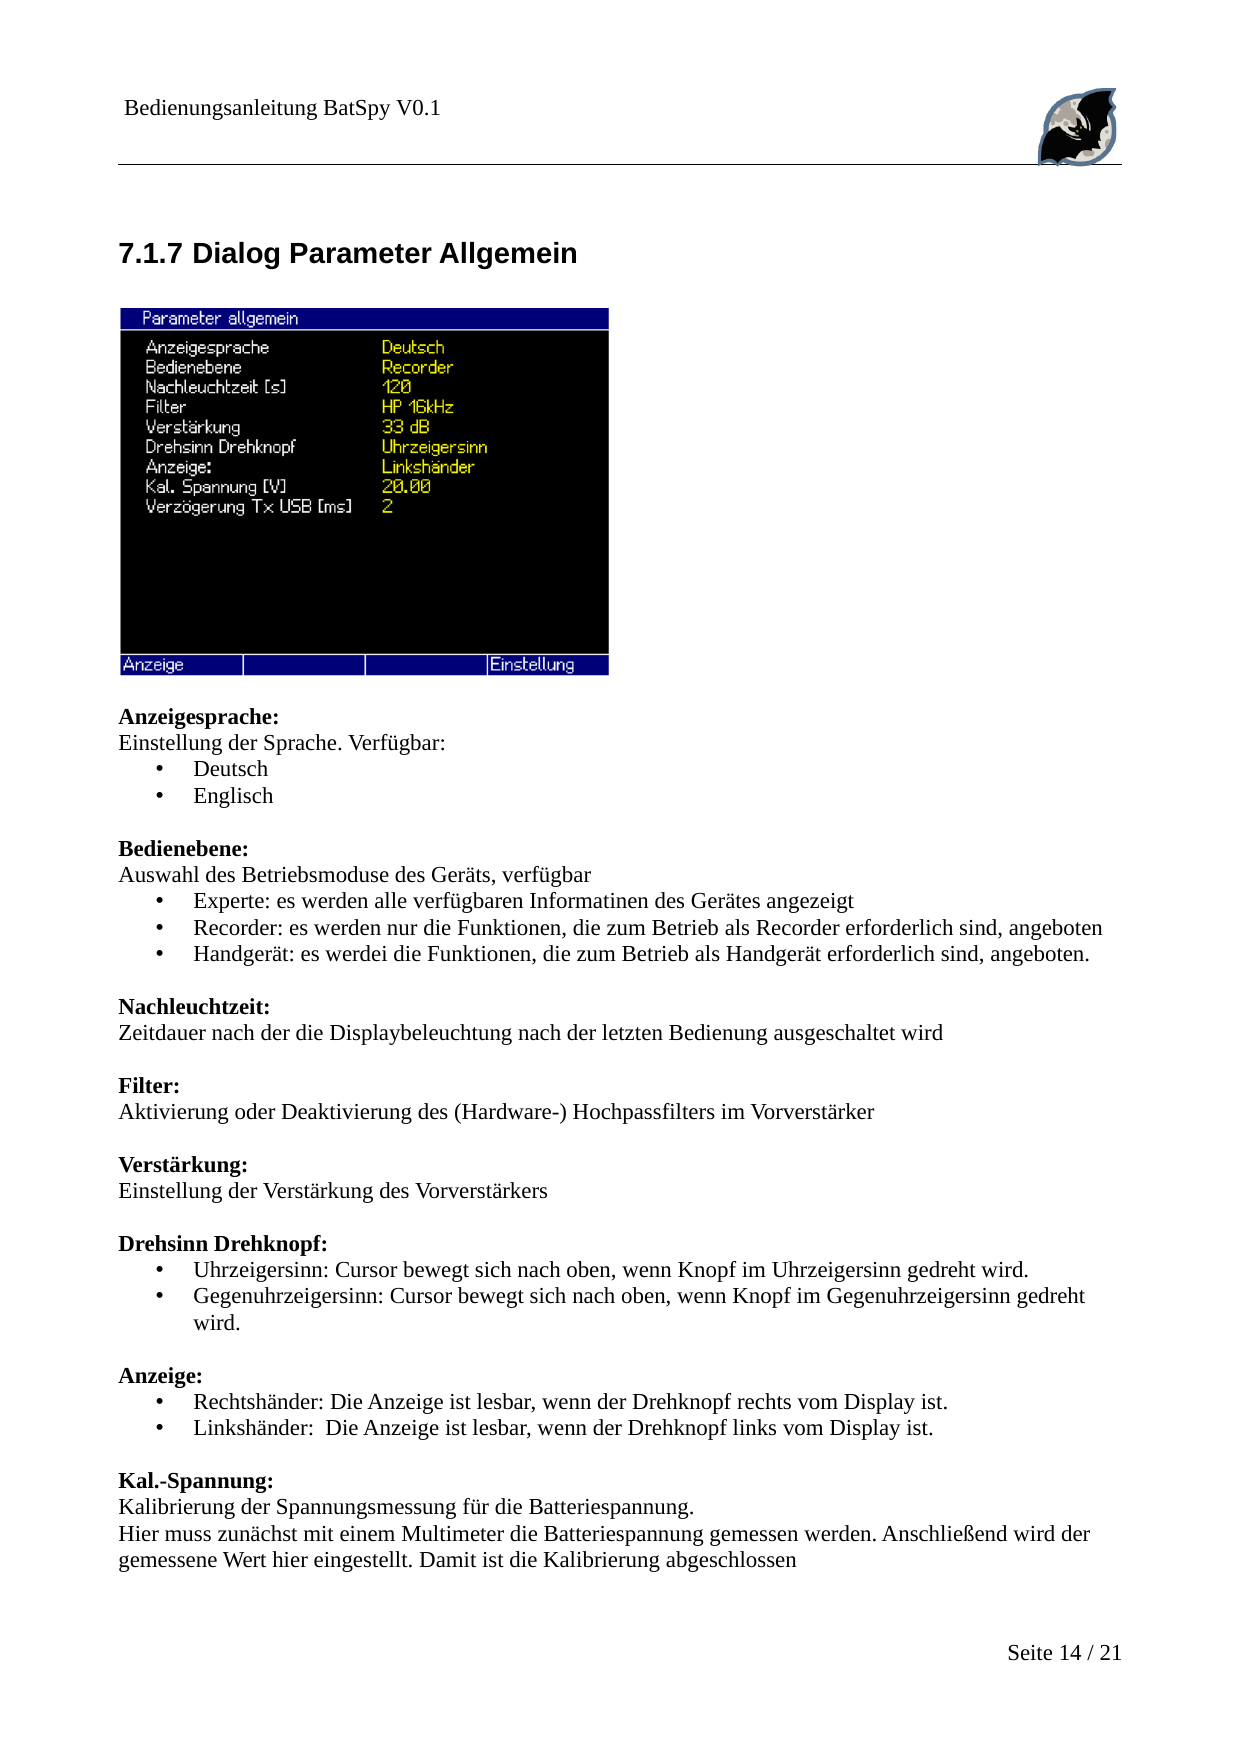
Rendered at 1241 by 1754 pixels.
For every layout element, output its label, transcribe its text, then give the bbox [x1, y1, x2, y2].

list Experte: es werden alle verfügbaren Informatinen des Gerätes angezeigt [156, 887, 1122, 914]
text Auswahl des Betriebsmoduse des Geräts, verfügbar [118, 861, 1122, 887]
list Handgerät: es werdei die Funktionen, die zum Betrieb als Handgerät erforderlich sind, angeboten. [156, 940, 1122, 966]
text Einstellung der Verstärkung des Vorverstärkers [118, 1177, 1122, 1203]
subtitle Dialog Parameter Allgemein [118, 236, 1122, 269]
text Filter: [118, 1072, 1122, 1098]
list Deutsch [156, 756, 1122, 782]
text Zeitdauer nach der die Displaybeleuchtung nach der letzten Bedienung ausgeschaltet wird [118, 1019, 1122, 1045]
text Einstellung der Sprache. Verfügbar: [118, 729, 1122, 756]
list Gegenuhrzeigersinn: Cursor bewegt sich nach oben, wenn Knopf im Gegenuhrzeigersinn gedreht wird. [156, 1283, 1122, 1335]
picture [1037, 88, 1117, 167]
text Anzeige: [118, 1362, 1122, 1388]
text Drehsinn Drehknopf: [118, 1230, 1122, 1256]
text Kalibrierung der Spannungsmessung für die Batteriespannung. [118, 1493, 1122, 1520]
text Verstärkung: [118, 1151, 1122, 1177]
text Anzeigesprache: [118, 703, 1122, 729]
list Englisch [156, 782, 1122, 808]
list Linkshänder: Die Anzeige ist lesbar, wenn der Drehknopf links vom Display ist. [156, 1414, 1122, 1441]
list Uhrzeigersinn: Cursor bewegt sich nach oben, wenn Knopf im Uhrzeigersinn gedreht wird. [156, 1256, 1122, 1283]
text Hier muss zunächst mit einem Multimeter die Batteriespannung gemessen werden. Anschließend wird der gemessene Wert hier eingestellt. Damit ist die Kalibrierung abgeschlossen [118, 1520, 1122, 1572]
picture [118, 308, 610, 677]
list Rechtshänder: Die Anzeige ist lesbar, wenn der Drehknopf rechts vom Display ist. [156, 1388, 1122, 1414]
text Kal.-Spannung: [118, 1467, 1122, 1493]
text Bedienebene: [118, 834, 1122, 861]
text Aktivierung oder Deaktivierung des (Hardware-) Hochpassfilters im Vorverstärker [118, 1098, 1122, 1124]
text Nachleuchtzeit: [118, 993, 1122, 1019]
list Recorder: es werden nur die Funktionen, die zum Betrieb als Recorder erforderlich sind, angeboten [156, 914, 1122, 940]
